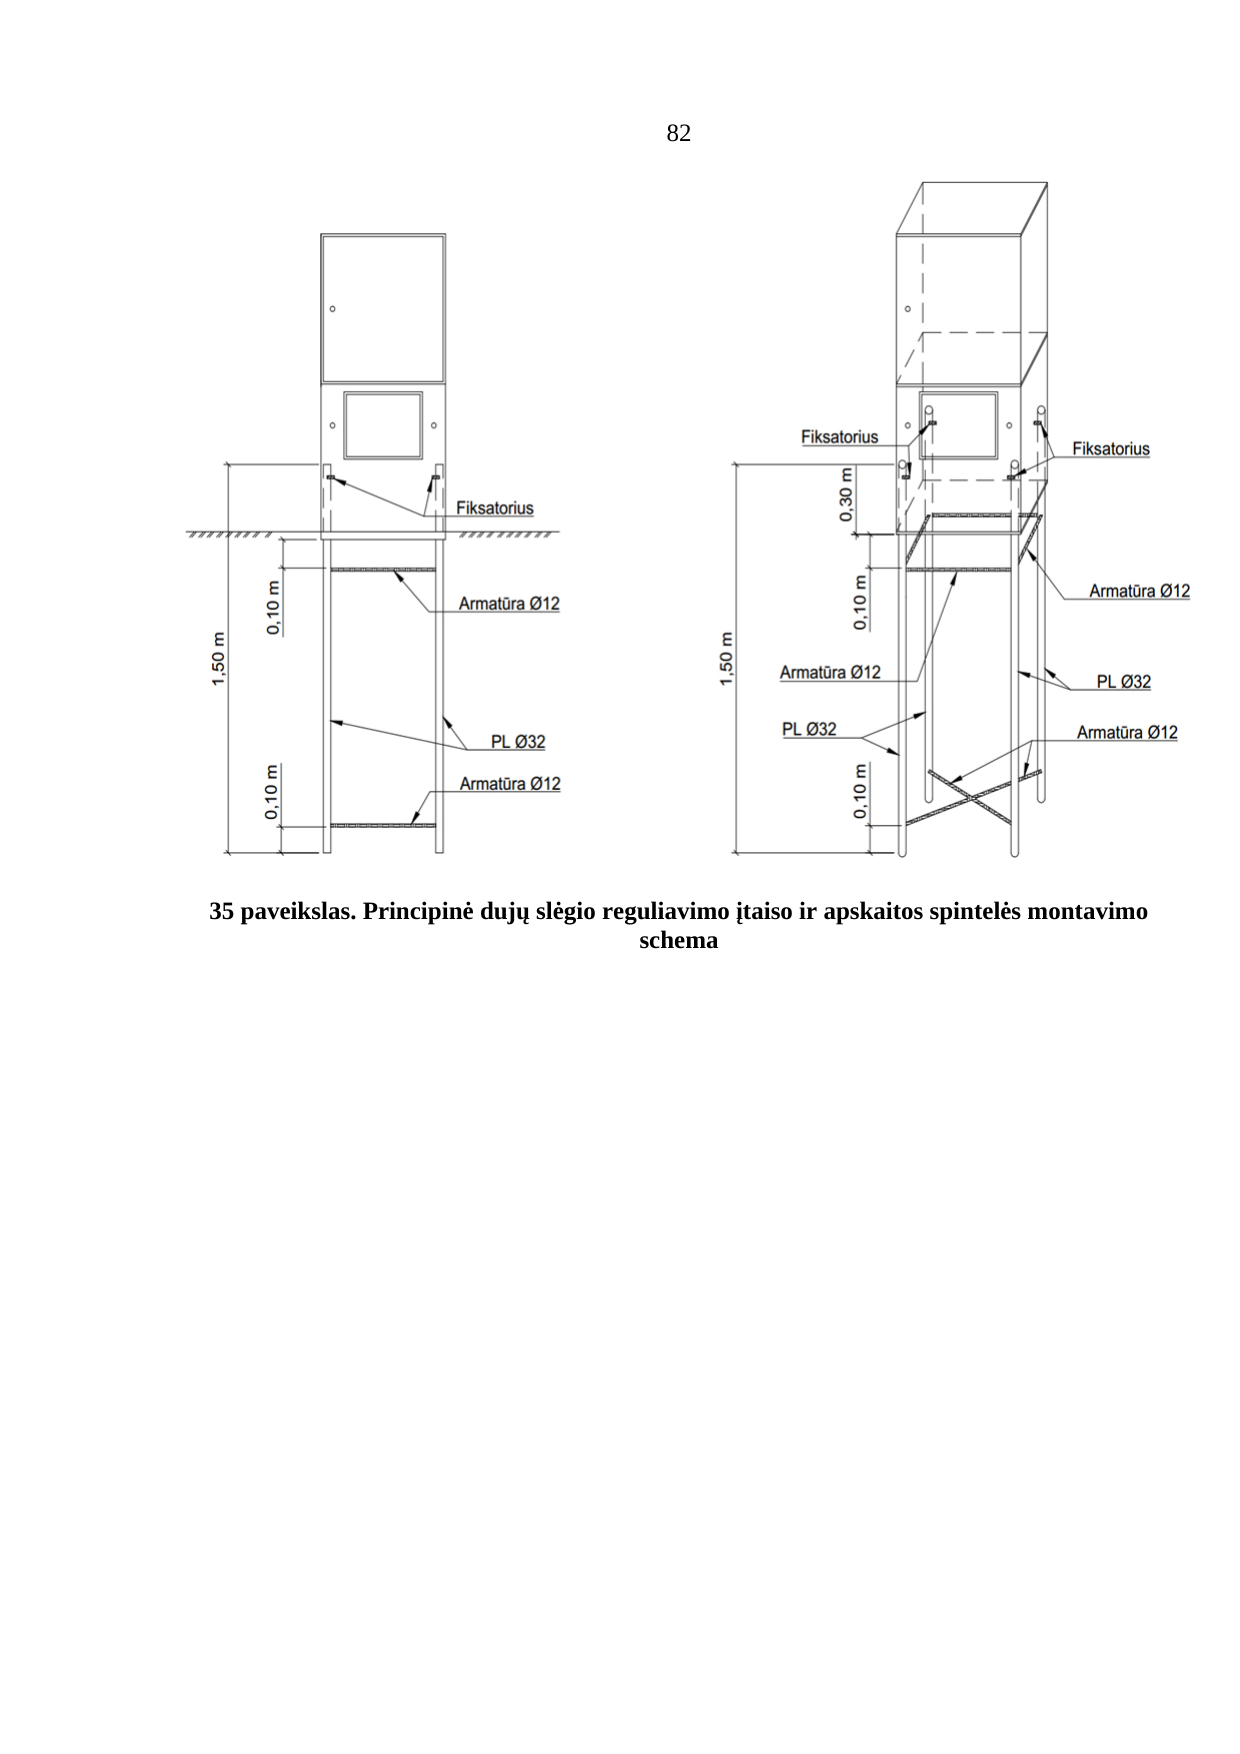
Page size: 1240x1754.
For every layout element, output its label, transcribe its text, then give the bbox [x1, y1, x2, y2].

text 35 paveikslas. Principinė dujų slėgio reguliavimo įtaiso ir apskaitos spintelės montavimo schema [177, 896, 1181, 954]
